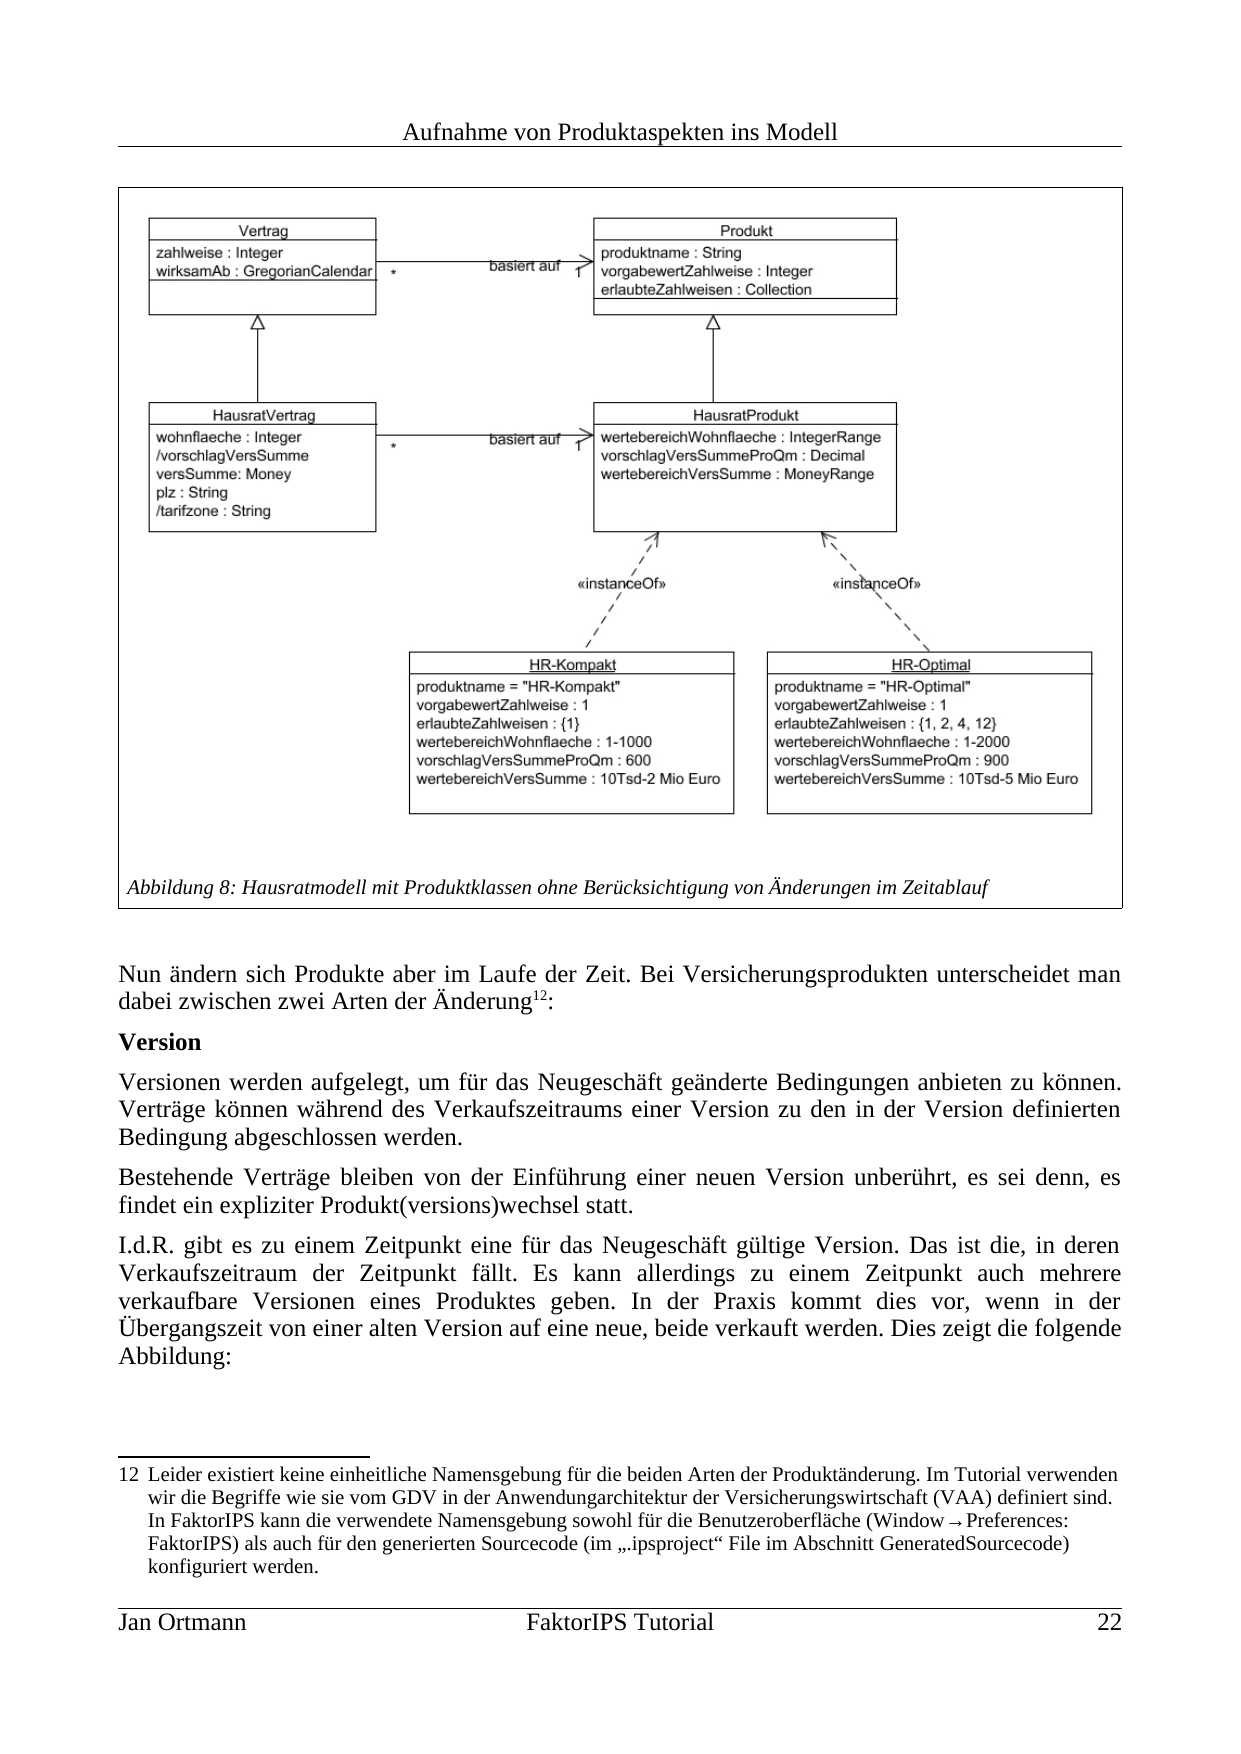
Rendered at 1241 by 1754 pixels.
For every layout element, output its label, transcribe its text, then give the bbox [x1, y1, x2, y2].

picture [127, 196, 1113, 836]
text Bestehende Verträge bleiben von der Einführung einer neuen Version unberührt, es sei denn, es findet ein expliziter Produkt(versions)wechsel statt. [118, 1163, 1122, 1219]
text Nun ändern sich Produkte aber im Laufe der Zeit. Bei Versicherungsprodukten unterscheidet man dabei zwischen zwei Arten der Änderung: [118, 960, 1122, 1015]
text Versionen werden aufgelegt, um für das Neugeschäft geänderte Bedingungen anbieten zu können. Verträge können während des Verkaufszeitraums einer Version zu den in der Version definierten Bedingung abgeschlossen werden. [118, 1068, 1122, 1151]
text I.d.R. gibt es zu einem Zeitpunkt eine für das Neugeschäft gültige Version. Das ist die, in deren Verkaufszeitraum der Zeitpunkt fällt. Es kann allerdings zu einem Zeitpunkt auch mehrere verkaufbare Versionen eines Produktes geben. In der Praxis kommt dies vor, wenn in der Übergangszeit von einer alten Version auf eine neue, beide verkauft werden. Dies zeigt die folgende Abbildung: [118, 1231, 1122, 1370]
text Leider existiert keine einheitliche Namensgebung für die beiden Arten der Produktänderung. Im Tutorial verwenden wir die Begriffe wie sie vom GDV in der Anwendungarchitektur der Versicherungswirtschaft (VAA) definiert sind. In FaktorIPS kann die verwendete Namensgebung sowohl für die Benutzeroberfläche (Window→Preferences: FaktorIPS) als auch für den generierten Sourcecode (im „.ipsproject“ File im Abschnitt GeneratedSourcecode) konfiguriert werden. [118, 1463, 1122, 1578]
text Abbildung 8: Hausratmodell mit Produktklassen ohne Berücksichtigung von Änderungen im Zeitablauf [127, 876, 1113, 899]
text Version [118, 1028, 1122, 1055]
